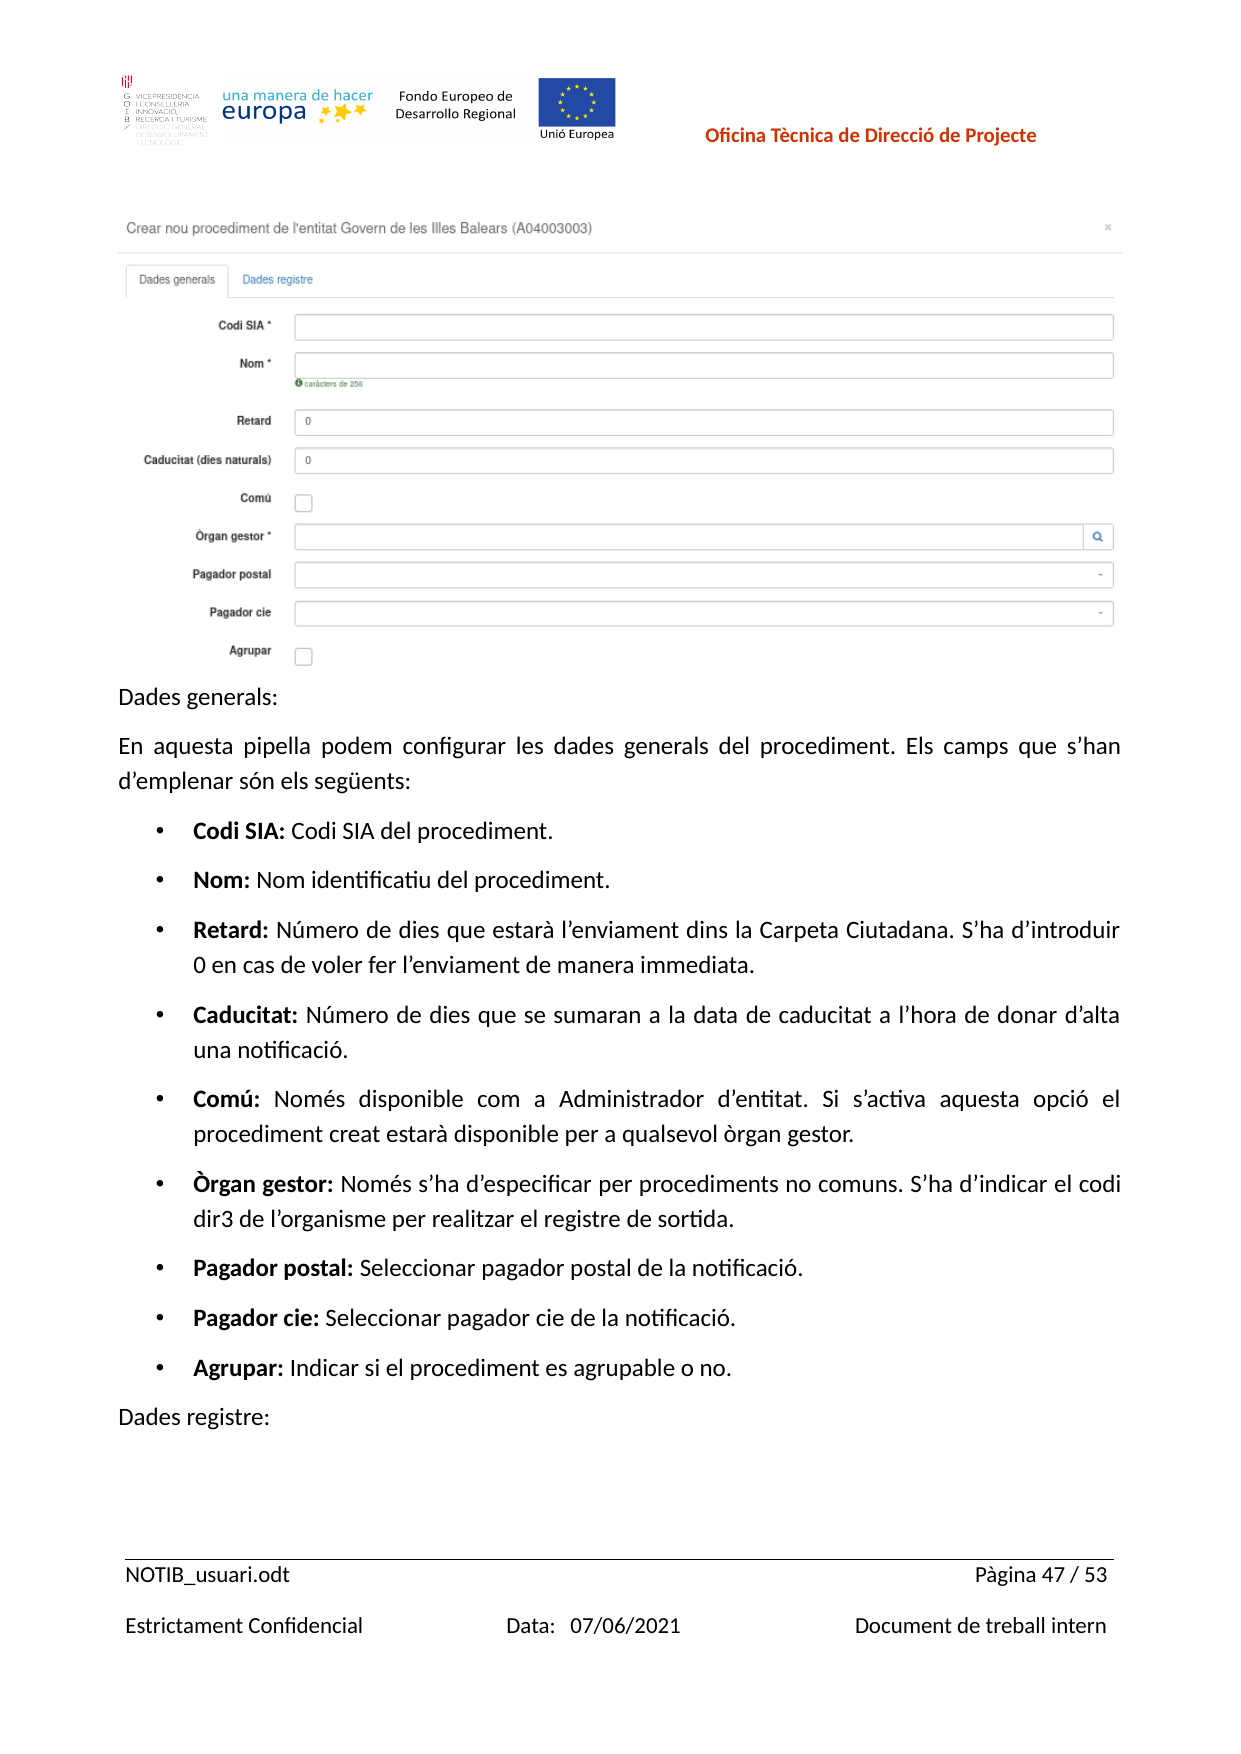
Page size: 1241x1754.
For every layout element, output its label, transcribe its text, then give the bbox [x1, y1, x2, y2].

list Retard: Número de dies que estarà l’enviament dins la Carpeta Ciutadana. S’ha d’introduir 0 en cas de voler fer l’enviament de manera immediata. [156, 914, 1122, 980]
list Caducitat: Número de dies que se sumaran a la data de caducitat a l’hora de donar d’alta una notificació. [156, 999, 1122, 1064]
picture [118, 213, 1123, 677]
text Dades generals: [118, 677, 1122, 711]
list Pagador postal: Seleccionar pagador postal de la notificació. [156, 1253, 1122, 1283]
list Comú: Només disponible com a Administrador d’entitat. Si s’activa aquesta opció el procediment creat estarà disponible per a qualsevol òrgan gestor. [156, 1083, 1122, 1149]
picture [219, 73, 621, 147]
list Agrupar: Indicar si el procediment es agrupable o no. [156, 1352, 1122, 1382]
list Pagador cie: Seleccionar pagador cie de la notificació. [156, 1302, 1122, 1333]
text Dades registre: [118, 1401, 1122, 1432]
list Òrgan gestor: Només s’ha d’especificar per procediments no comuns. S’ha d’indicar el codi dir3 de l’organisme per realitzar el registre de sortida. [156, 1168, 1122, 1233]
list Nom: Nom identificatiu del procediment. [156, 865, 1122, 895]
picture [118, 73, 213, 147]
text En aquesta pipella podem configurar les dades generals del procediment. Els camps que s’han d’emplenar són els següents: [118, 731, 1122, 796]
list Codi SIA: Codi SIA del procediment. [156, 815, 1122, 846]
